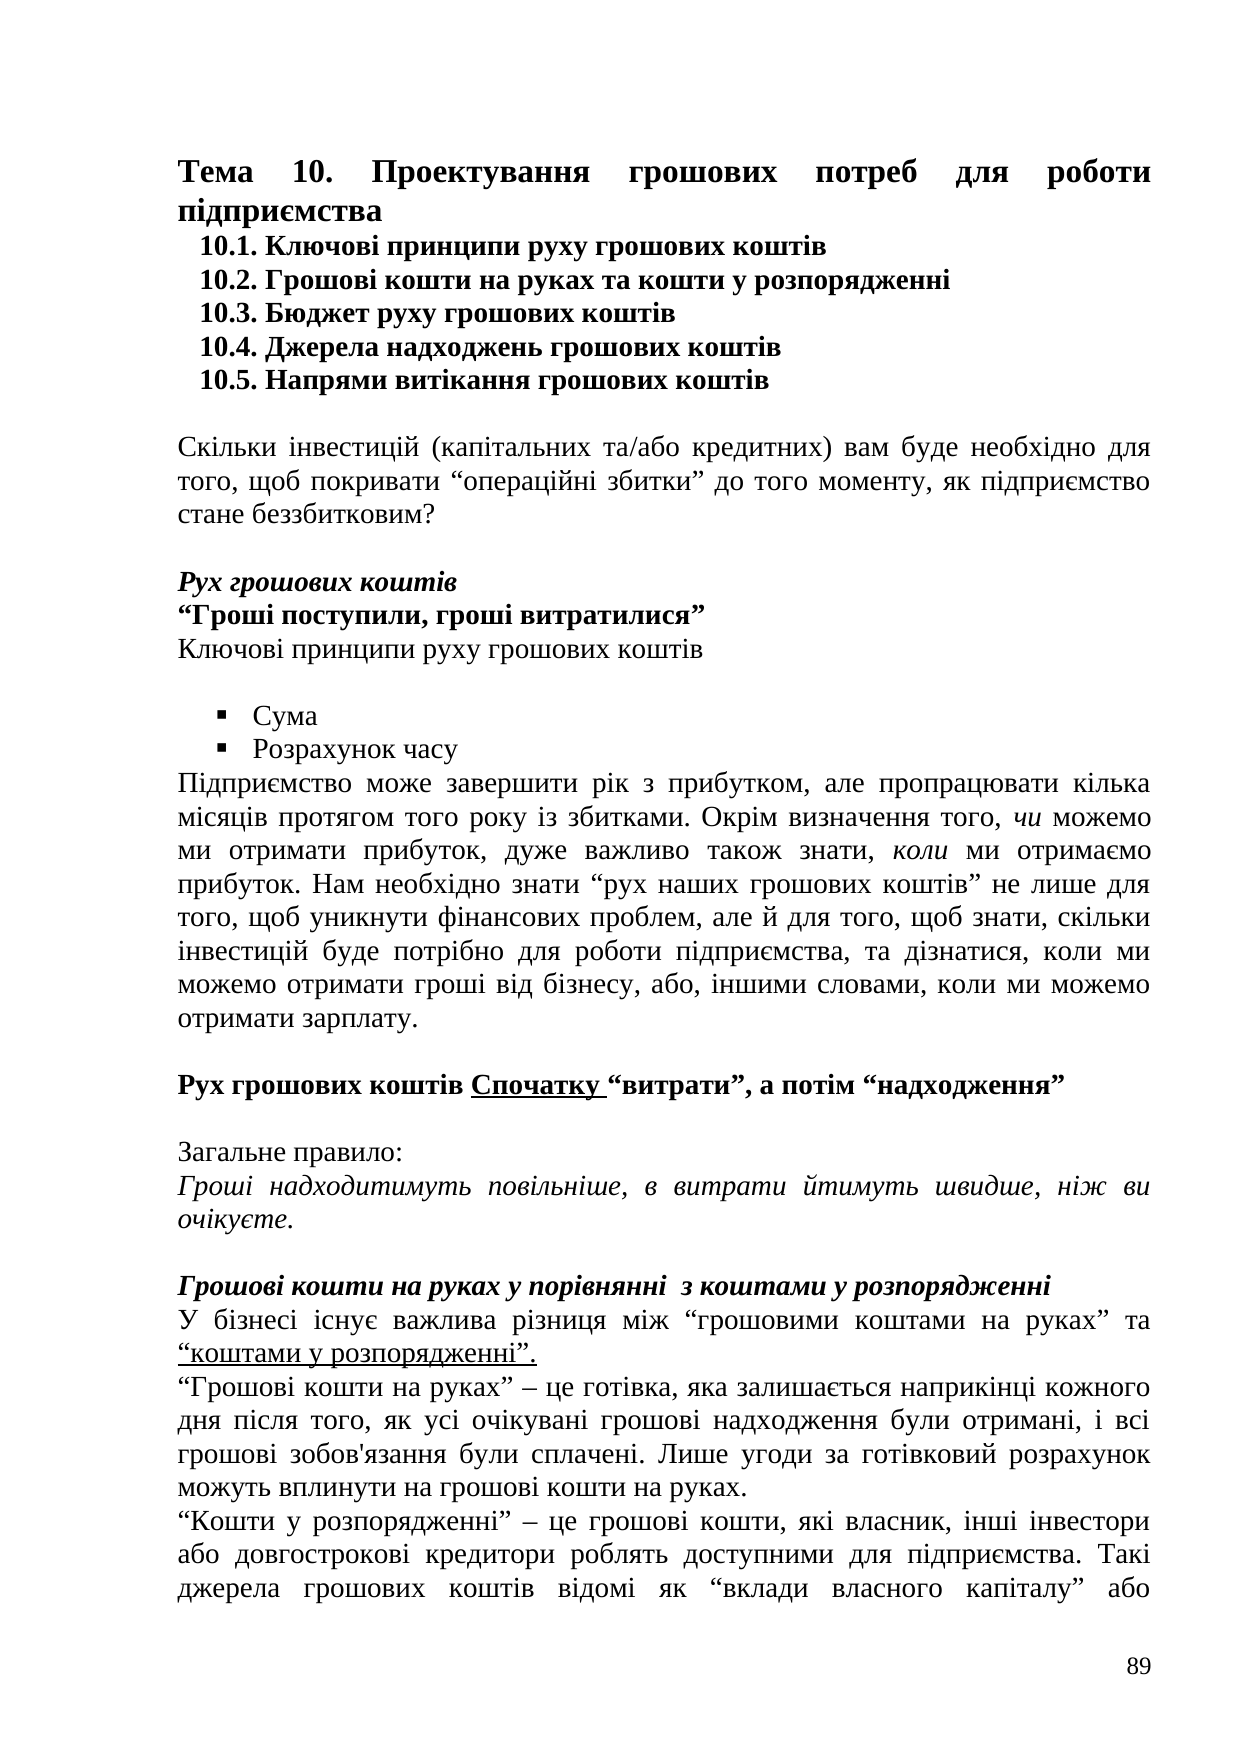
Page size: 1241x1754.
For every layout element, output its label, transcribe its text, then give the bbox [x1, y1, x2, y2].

text Рух грошових коштів Спочатку “витрати”, а потім “надходження” [177, 1067, 1152, 1101]
text Гроші надходитимуть повільніше, в витрати йтимуть швидше, ніж ви очікуєте. [177, 1168, 1152, 1235]
text Загальне правило: [177, 1134, 1152, 1168]
text Рух грошових коштів “Гроші поступили, гроші витратилися” [177, 564, 1152, 631]
text “Грошові кошти на руках” – це готівка, яка залишається наприкінці кожного дня після того, як усі очікувані грошові надходження були отримані, і всі грошові зобов'язання були сплачені. Лише угоди за готівковий розрахунок можуть вплинути на грошові кошти на руках. [177, 1369, 1152, 1503]
text Грошові кошти на руках у порівнянні з коштами у розпорядженні [177, 1268, 1152, 1302]
text 10.5. Напрями витікання грошових коштів [177, 362, 1152, 396]
text 10.1. Ключові принципи руху грошових коштів [177, 228, 1152, 262]
text Скільки інвестицій (капітальних та/або кредитних) вам буде необхідно для того, щоб покривати “операційні збитки” до того моменту, як підприємство стане беззбитковим? [177, 429, 1152, 530]
list Сума [215, 698, 1152, 732]
text 10.2. Грошові кошти на руках та кошти у розпорядженні [177, 262, 1152, 295]
text Ключові принципи руху грошових коштів [177, 631, 1152, 664]
text “Кошти у розпорядженні” – це грошові кошти, які власник, інші інвестори або довгострокові кредитори роблять доступними для підприємства. Такі джерела грошових коштів відомі як “вклади власного капіталу” або [177, 1503, 1152, 1604]
text Тема 10. Проектування грошових потреб для роботи підприємства [177, 152, 1152, 228]
text Підприємство може завершити рік з прибутком, але пропрацювати кілька місяців протягом того року із збитками. Окрім визначення того, чи можемо ми отримати прибуток, дуже важливо також знати, коли ми отримаємо прибуток. Нам необхідно знати “рух наших грошових коштів” не лише для того, щоб уникнути фінансових проблем, але й для того, щоб знати, скільки інвестицій буде потрібно для роботи підприємства, та дізнатися, коли ми можемо отримати гроші від бізнесу, або, іншими словами, коли ми можемо отримати зарплату. [177, 765, 1152, 1033]
list Розрахунок часу [215, 732, 1152, 765]
text 10.3. Бюджет руху грошових коштів [177, 295, 1152, 329]
text 10.4. Джерела надходжень грошових коштів [177, 329, 1152, 362]
text У бізнесі існує важлива різниця між “грошовими коштами на руках” та “коштами у розпорядженні”. [177, 1302, 1152, 1369]
